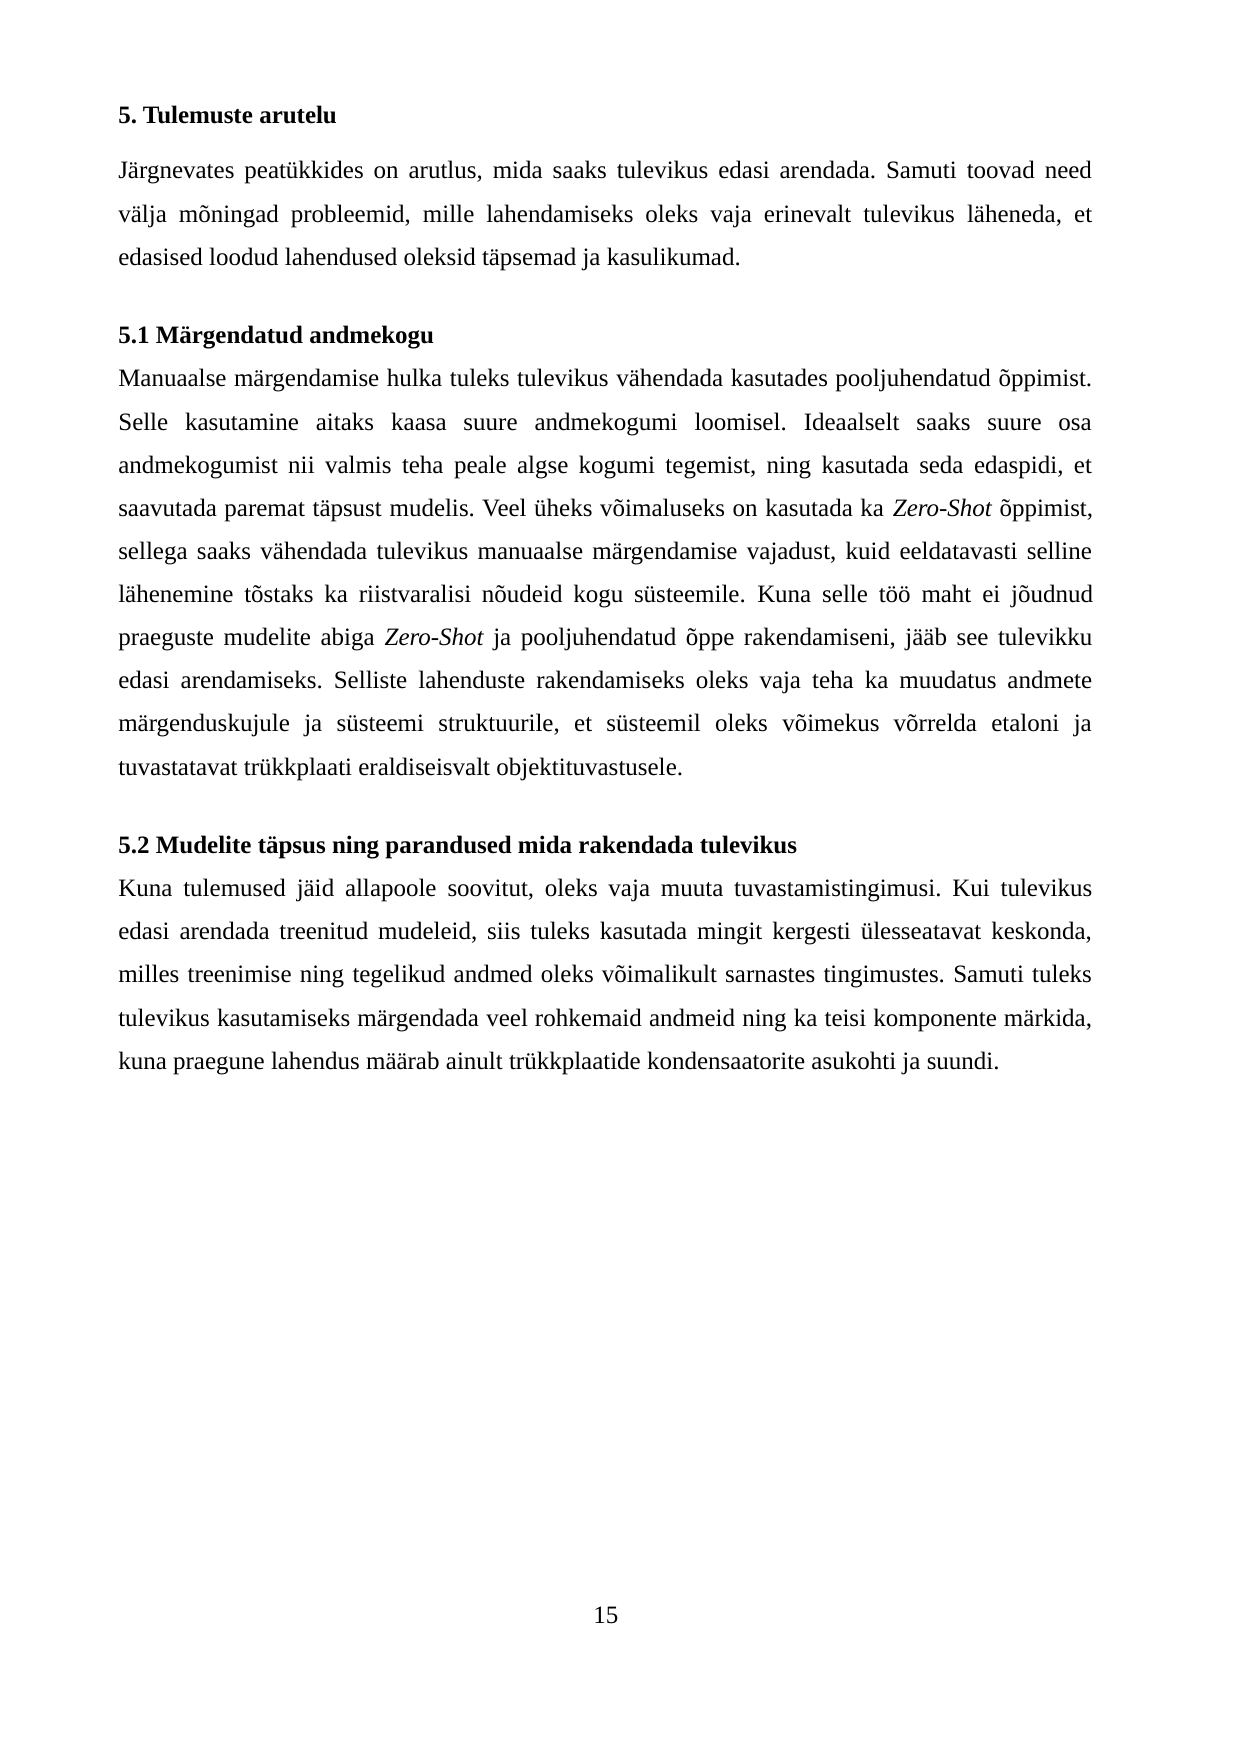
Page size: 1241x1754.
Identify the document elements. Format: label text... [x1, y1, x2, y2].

text Järgnevates peatükkides on arutlus, mida saaks tulevikus edasi arendada. Samuti toovad need välja mõningad probleemid, mille lahendamiseks oleks vaja erinevalt tulevikus läheneda, et edasised loodud lahendused oleksid täpsemad ja kasulikumad. [118, 156, 1093, 271]
text Manuaalse märgendamise hulka tuleks tulevikus vähendada kasutades pooljuhendatud õppimist. Selle kasutamine aitaks kaasa suure andmekogumi loomisel. Ideaalselt saaks suure osa andmekogumist nii valmis teha peale algse kogumi tegemist, ning kasutada seda edaspidi, et saavutada paremat täpsust mudelis. Veel üheks võimaluseks on kasutada ka Zero-Shot õppimist, sellega saaks vähendada tulevikus manuaalse märgendamise vajadust, kuid eeldatavasti selline lähenemine tõstaks ka riistvaralisi nõudeid kogu süsteemile. Kuna selle töö maht ei jõudnud praeguste mudelite abiga Zero-Shot ja pooljuhendatud õppe rakendamiseni, jääb see tulevikku edasi arendamiseks. Selliste lahenduste rakendamiseks oleks vaja teha ka muudatus andmete märgenduskujule ja süsteemi struktuurile, et süsteemil oleks võimekus võrrelda etaloni ja tuvastatavat trükkplaati eraldiseisvalt objektituvastusele. [118, 363, 1093, 780]
subtitle 5. Tulemuste arutelu [118, 100, 1093, 129]
text Kuna tulemused jäid allapoole soovitut, oleks vaja muuta tuvastamistingimusi. Kui tulevikus edasi arendada treenitud mudeleid, siis tuleks kasutada mingit kergesti ülesseatavat keskonda, milles treenimise ning tegelikud andmed oleks võimalikult sarnastes tingimustes. Samuti tuleks tulevikus kasutamiseks märgendada veel rohkemaid andmeid ning ka teisi komponente märkida, kuna praegune lahendus määrab ainult trükkplaatide kondensaatorite asukohti ja suundi. [118, 873, 1093, 1074]
subtitle 5.2 Mudelite täpsus ning parandused mida rakendada tulevikus [118, 830, 1093, 859]
subtitle 5.1 Märgendatud andmekogu [118, 320, 1093, 349]
